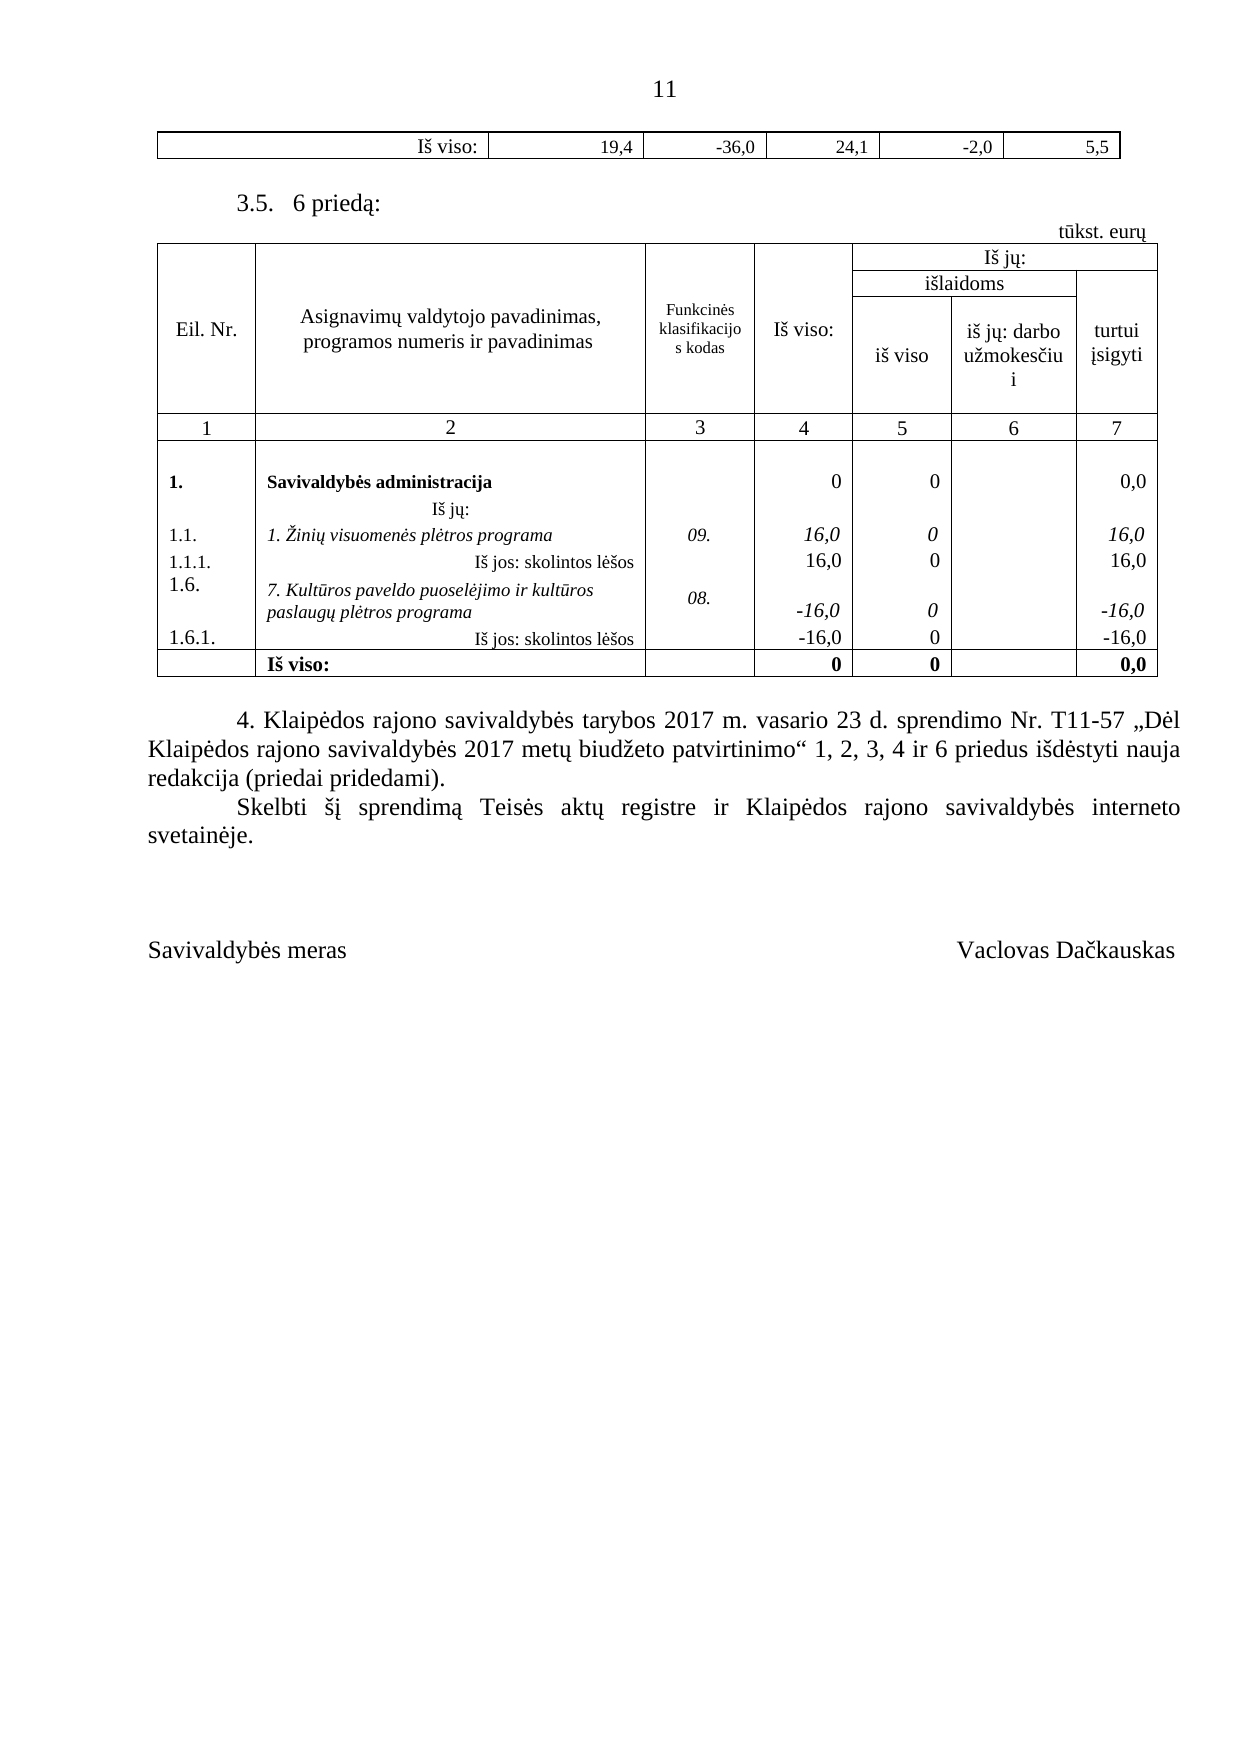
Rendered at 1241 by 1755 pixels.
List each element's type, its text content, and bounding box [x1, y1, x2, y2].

text 3.5. 6 priedą: [148, 188, 1181, 216]
table_cell 0 [853, 650, 951, 676]
table_cell 16,0 [1077, 546, 1157, 572]
table_cell [158, 650, 255, 676]
table_header [645, 216, 754, 243]
table_cell 08. [646, 573, 754, 622]
table_cell 24,1 [767, 133, 879, 158]
table_cell Iš jos: skolintos lėšos [256, 623, 645, 649]
table_header [755, 216, 853, 243]
table_cell [256, 441, 645, 466]
table_cell 1.1. [158, 519, 255, 546]
table_cell [952, 546, 1076, 572]
table_cell [952, 623, 1076, 649]
table_cell [755, 493, 852, 519]
table_cell [646, 441, 754, 466]
table_cell 0 [853, 573, 951, 622]
table_cell 7 [1077, 414, 1157, 439]
table_cell 0 [853, 546, 951, 572]
table_header [256, 216, 645, 243]
table_header [158, 216, 256, 243]
table_cell -16,0 [755, 573, 852, 622]
table_cell 0 [755, 466, 852, 493]
table_cell [158, 441, 255, 466]
text Skelbti šį sprendimą Teisės aktų registre ir Klaipėdos rajono savivaldybės interneto svetainėje. [148, 792, 1181, 849]
table_cell Iš jos: skolintos lėšos [256, 546, 645, 572]
table_cell 1.1.1. [158, 546, 255, 572]
table_cell -16,0 [755, 623, 852, 649]
table_cell [646, 466, 754, 493]
table_cell 16,0 [755, 519, 852, 546]
table_cell 0 [853, 466, 951, 493]
table_cell Iš viso: [158, 133, 488, 158]
table_cell 1. [158, 466, 255, 493]
table_cell [853, 441, 951, 466]
table_cell -16,0 [1077, 573, 1157, 622]
table_cell 1. Žinių visuomenės plėtros programa [256, 519, 645, 546]
table_cell 0 [853, 519, 951, 546]
table_cell Funkcinės klasifikacijos kodas [646, 244, 754, 413]
table_cell -2,0 [880, 133, 1003, 158]
table_cell Iš jų: [853, 244, 1157, 269]
table_cell [646, 650, 754, 676]
table_cell iš jų: darbo užmokesčiui [952, 297, 1076, 413]
table_cell Savivaldybės administracija [256, 466, 645, 493]
table_cell 0,0 [1077, 650, 1157, 676]
table_cell iš viso [853, 297, 951, 413]
table_header tūkst. eurų [951, 216, 1157, 243]
table_cell [952, 466, 1076, 493]
table_cell [1077, 493, 1157, 519]
table_cell 1 [158, 414, 255, 439]
table_cell [952, 441, 1076, 466]
table_cell [755, 441, 852, 466]
table_cell [646, 546, 754, 572]
table_cell 0 [853, 623, 951, 649]
table_cell Asignavimų valdytojo pavadinimas, programos numeris ir pavadinimas [256, 244, 645, 413]
table_cell 1.6. [158, 573, 255, 622]
text Savivaldybės meras Vaclovas Dačkauskas [148, 935, 1181, 964]
table_cell 5,5 [1004, 133, 1119, 158]
table_cell 3 [646, 414, 754, 439]
table_cell -16,0 [1077, 623, 1157, 649]
table_cell 09. [646, 519, 754, 546]
table_cell [952, 573, 1076, 622]
text 4. Klaipėdos rajono savivaldybės tarybos 2017 m. vasario 23 d. sprendimo Nr. T11-57 „Dėl Klaipėdos rajono savivaldybės 2017 metų biudžeto patvirtinimo“ 1, 2, 3, 4 ir 6 priedus išdėstyti nauja redakcija (priedai pridedami). [148, 705, 1181, 792]
table_cell 2 [256, 414, 645, 439]
table_cell 19,4 [489, 133, 643, 158]
table_cell -36,0 [644, 133, 766, 158]
table_cell turtui įsigyti [1077, 271, 1157, 413]
table_cell 4 [755, 414, 852, 439]
table_cell 6 [952, 414, 1076, 439]
table_cell 16,0 [1077, 519, 1157, 546]
table_cell 0 [755, 650, 852, 676]
table_cell [1077, 441, 1157, 466]
table_header [853, 216, 951, 243]
table_cell [646, 493, 754, 519]
table_cell Iš viso: [256, 650, 645, 676]
table_cell [646, 623, 754, 649]
table_cell [853, 493, 951, 519]
table_cell išlaidoms [853, 271, 1076, 296]
table_cell [158, 493, 255, 519]
table_cell 16,0 [755, 546, 852, 572]
table_cell Eil. Nr. [158, 244, 255, 413]
table_cell 1.6.1. [158, 623, 255, 649]
table_cell [952, 519, 1076, 546]
table_cell [952, 493, 1076, 519]
table_cell 0,0 [1077, 466, 1157, 493]
table_cell [952, 650, 1076, 676]
table_cell Iš jų: [256, 493, 645, 519]
table_cell 5 [853, 414, 951, 439]
table_cell 7. Kultūros paveldo puoselėjimo ir kultūros paslaugų plėtros programa [256, 573, 645, 622]
table_cell Iš viso: [755, 244, 852, 413]
